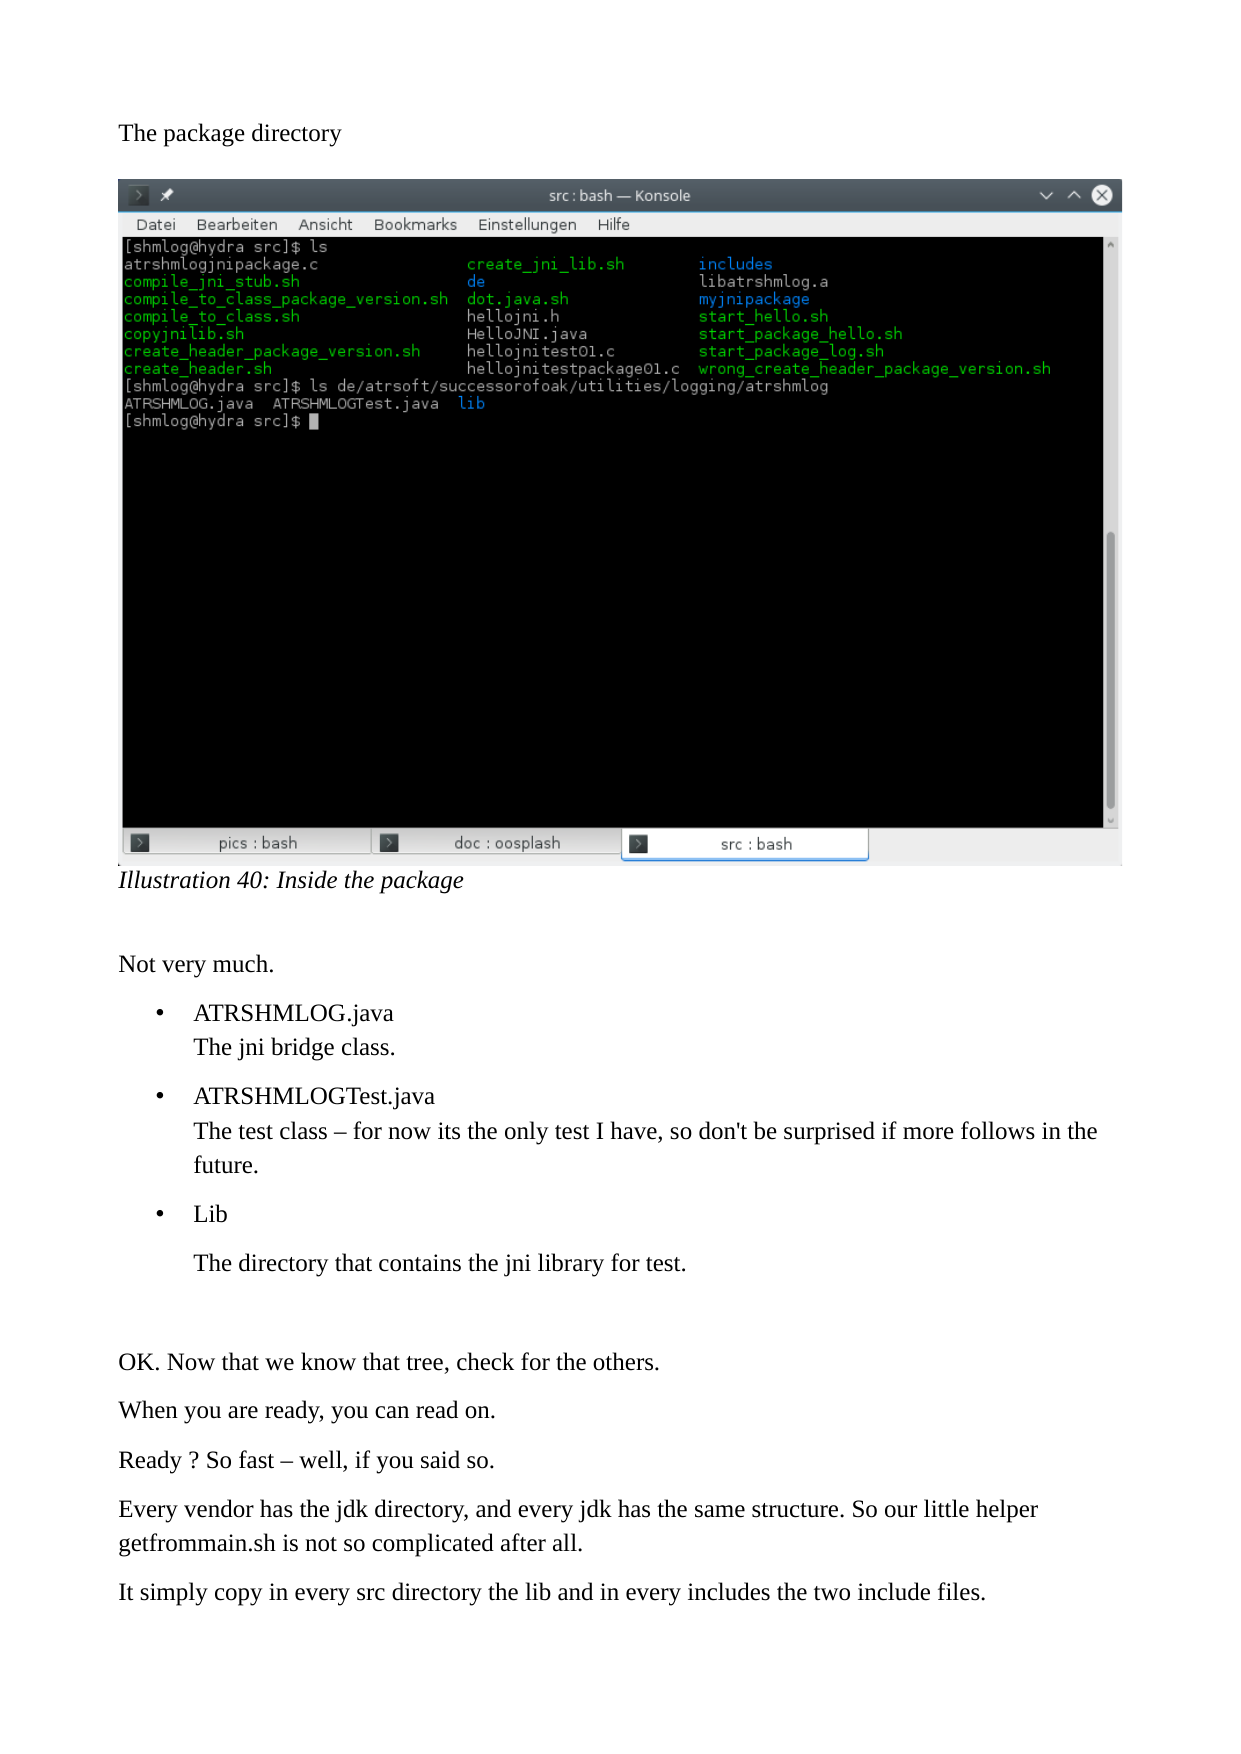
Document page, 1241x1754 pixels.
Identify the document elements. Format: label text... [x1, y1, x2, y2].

text The package directory [118, 118, 1122, 147]
list ATRSHMLOGTest.java The test class – for now its the only test I have, so don't be surprised if more follows in the future. [156, 1081, 1122, 1179]
text It simply copy in every src directory the lib and in every includes the two include files. [118, 1577, 1122, 1606]
text OK. Now that we know that tree, check for the others. [118, 1347, 1122, 1375]
list The directory that contains the jni library for test. [156, 1248, 1122, 1277]
text Not very much. [118, 949, 1122, 977]
text Every vendor has the jdk directory, and every jdk has the same structure. So our little helper getfrommain.sh is not so complicated after all. [118, 1494, 1122, 1557]
list Lib [156, 1199, 1122, 1228]
text Illustration 40: Inside the package [118, 866, 1122, 894]
text When you are ready, you can read on. [118, 1396, 1122, 1424]
list ATRSHMLOG.java The jni bridge class. [156, 998, 1122, 1061]
text Ready ? So fast – well, if you said so. [118, 1445, 1122, 1473]
picture [118, 179, 1123, 866]
